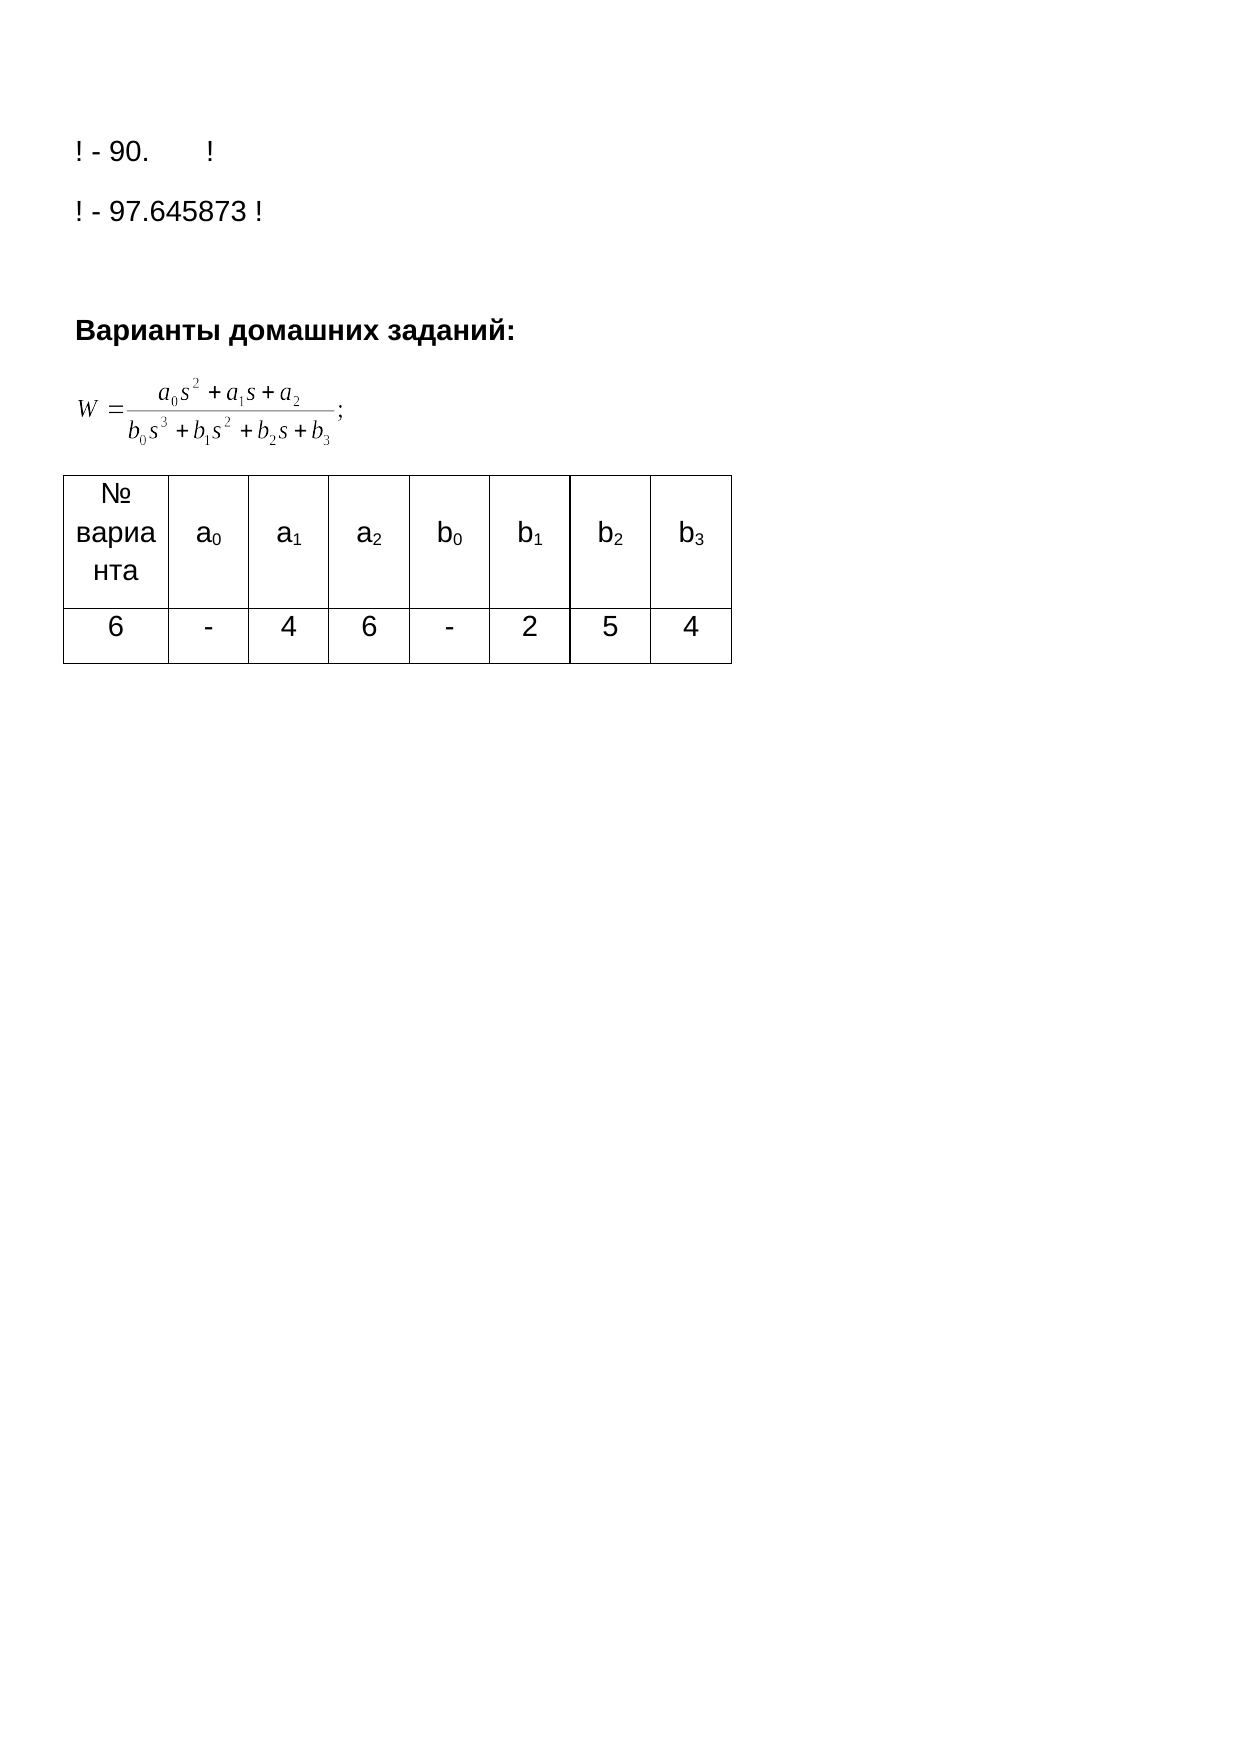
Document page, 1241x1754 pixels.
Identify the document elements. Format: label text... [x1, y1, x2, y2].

text Варианты домашних заданий: [75, 312, 1165, 346]
table_header а1 [249, 476, 328, 608]
table_header а2 [329, 476, 409, 608]
table_cell 2 [490, 609, 569, 663]
table_cell - [410, 609, 489, 663]
table_cell 4 [651, 609, 731, 663]
table_header а0 [169, 476, 248, 608]
table_cell 6 [329, 609, 409, 663]
table_cell 6 [64, 609, 168, 663]
table_cell 4 [249, 609, 328, 663]
table_header b3 [651, 476, 731, 608]
text ! - 97.645873 ! [75, 194, 1165, 227]
table_header b1 [490, 476, 569, 608]
table_header № варианта [64, 476, 168, 608]
text ! - 90. ! [75, 134, 1165, 168]
table_header b2 [571, 476, 650, 608]
table_cell - [169, 609, 248, 663]
table_cell 5 [571, 609, 650, 663]
table_header b0 [410, 476, 489, 608]
